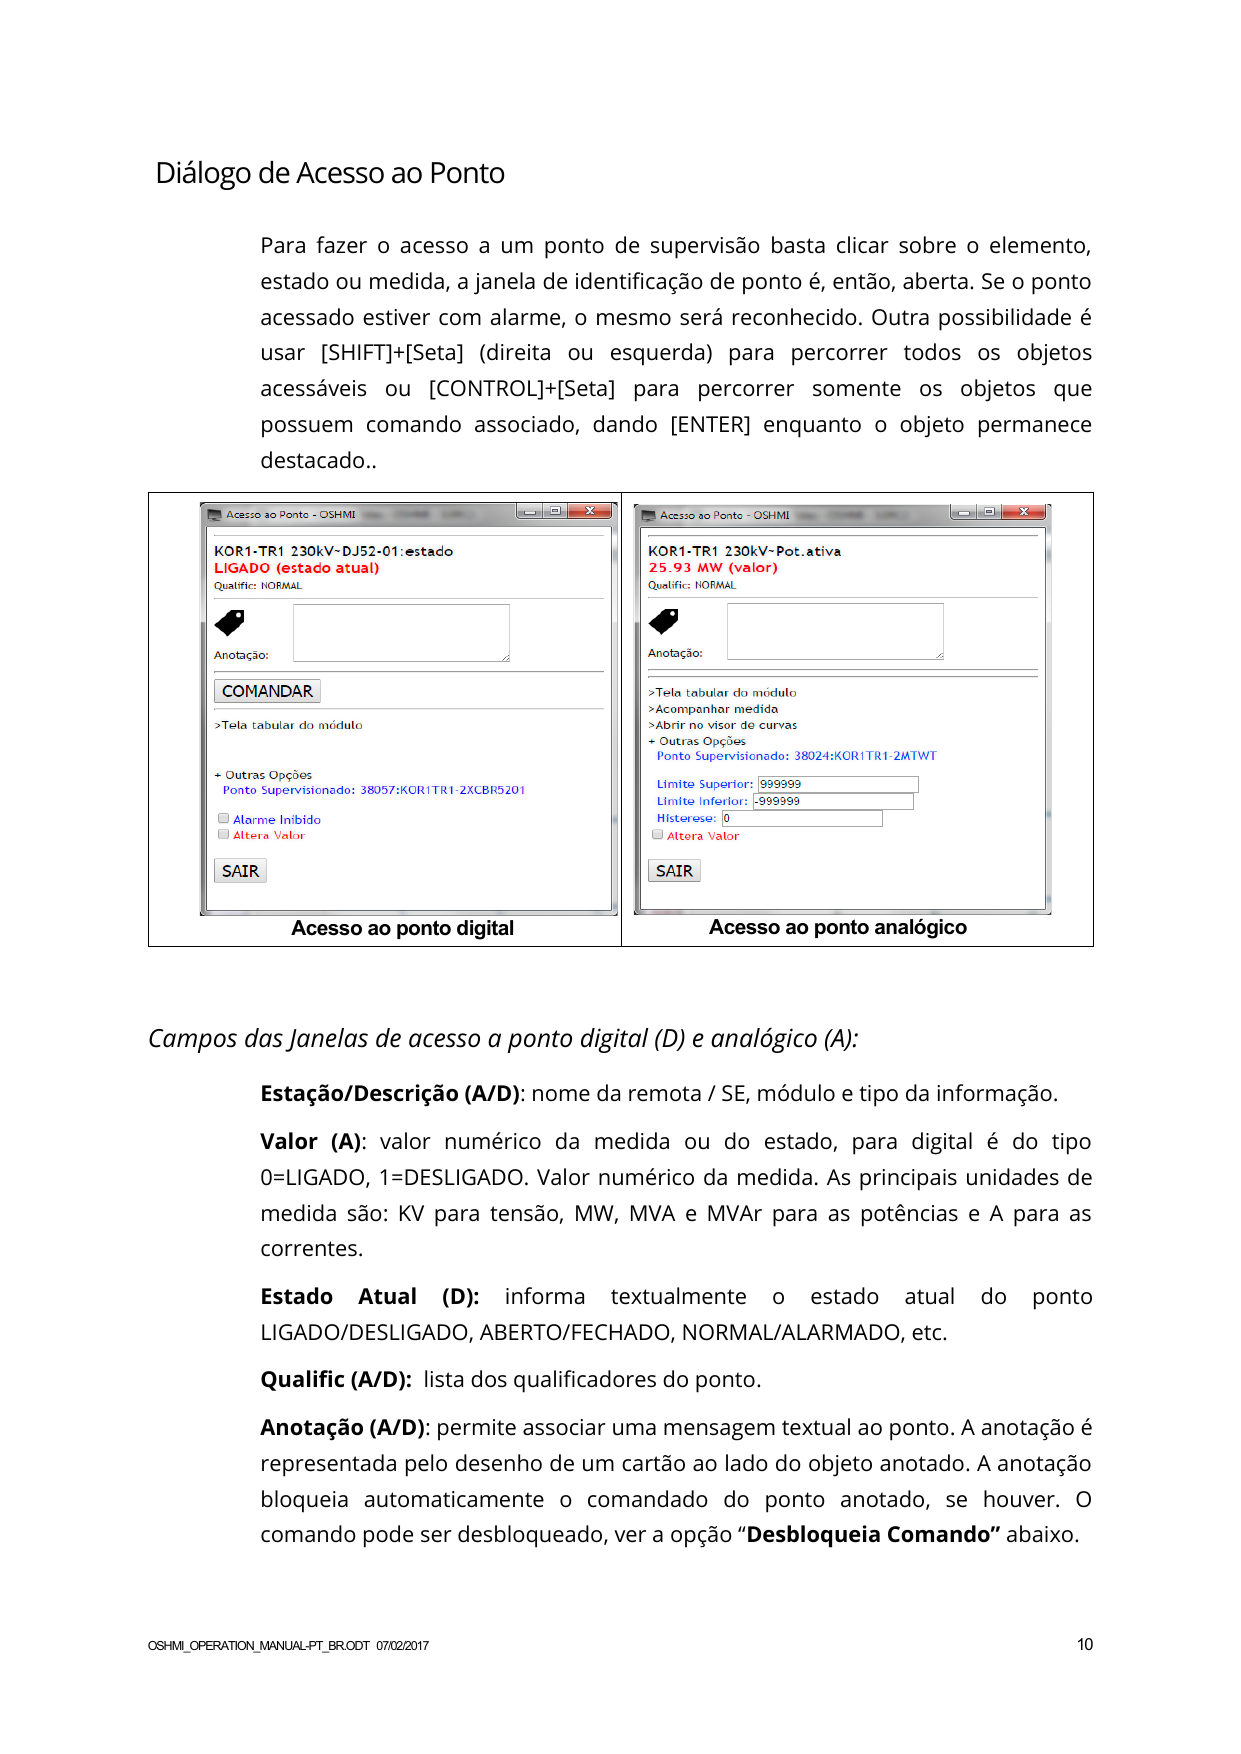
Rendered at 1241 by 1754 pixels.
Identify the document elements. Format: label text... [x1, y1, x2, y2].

text Estação/Descrição (A/D): nome da remota / SE, módulo e tipo da informação. [260, 1078, 1093, 1108]
text Para fazer o acesso a um ponto de supervisão basta clicar sobre o elemento, estado ou medida, a janela de identificação de ponto é, então, aberta. Se o ponto acessado estiver com alarme, o mesmo será reconhecido. Outra possibilidade é usar [SHIFT]+[Seta] (direita ou esquerda) para percorrer todos os objetos acessáveis ou [CONTROL]+[Seta] para percorrer somente os objetos que possuem comando associado, dando [ENTER] enquanto o objeto permanece destacado.. [260, 230, 1093, 474]
table_header Acesso ao ponto analógico [622, 493, 1093, 946]
table_header Acesso ao ponto digital [149, 503, 621, 946]
text Qualific (A/D): lista dos qualificadores do ponto. [260, 1364, 1093, 1394]
picture [199, 502, 618, 916]
text Estado Atual (D): informa textualmente o estado atual do ponto LIGADO/DESLIGADO, ABERTO/FECHADO, NORMAL/ALARMADO, etc. [260, 1281, 1093, 1347]
text Valor (A): valor numérico da medida ou do estado, para digital é do tipo 0=LIGADO, 1=DESLIGADO. Valor numérico da medida. As principais unidades de medida são: KV para tensão, MW, MVA e MVAr para as potências e A para as correntes. [260, 1126, 1093, 1263]
text Anotação (A/D): permite associar uma mensagem textual ao ponto. A anotação é representada pelo desenho de um cartão ao lado do objeto anotado. A anotação bloqueia automaticamente o comandado do ponto anotado, se houver. O comando pode ser desbloqueado, ver a opção “Desbloqueia Comando” abaixo. [260, 1412, 1093, 1549]
subtitle Diálogo de Acesso ao Ponto [149, 146, 1093, 211]
subtitle Campos das Janelas de acesso a ponto digital (D) e analógico (A): [148, 1020, 1093, 1054]
table_header [149, 493, 621, 502]
picture [633, 504, 1052, 915]
